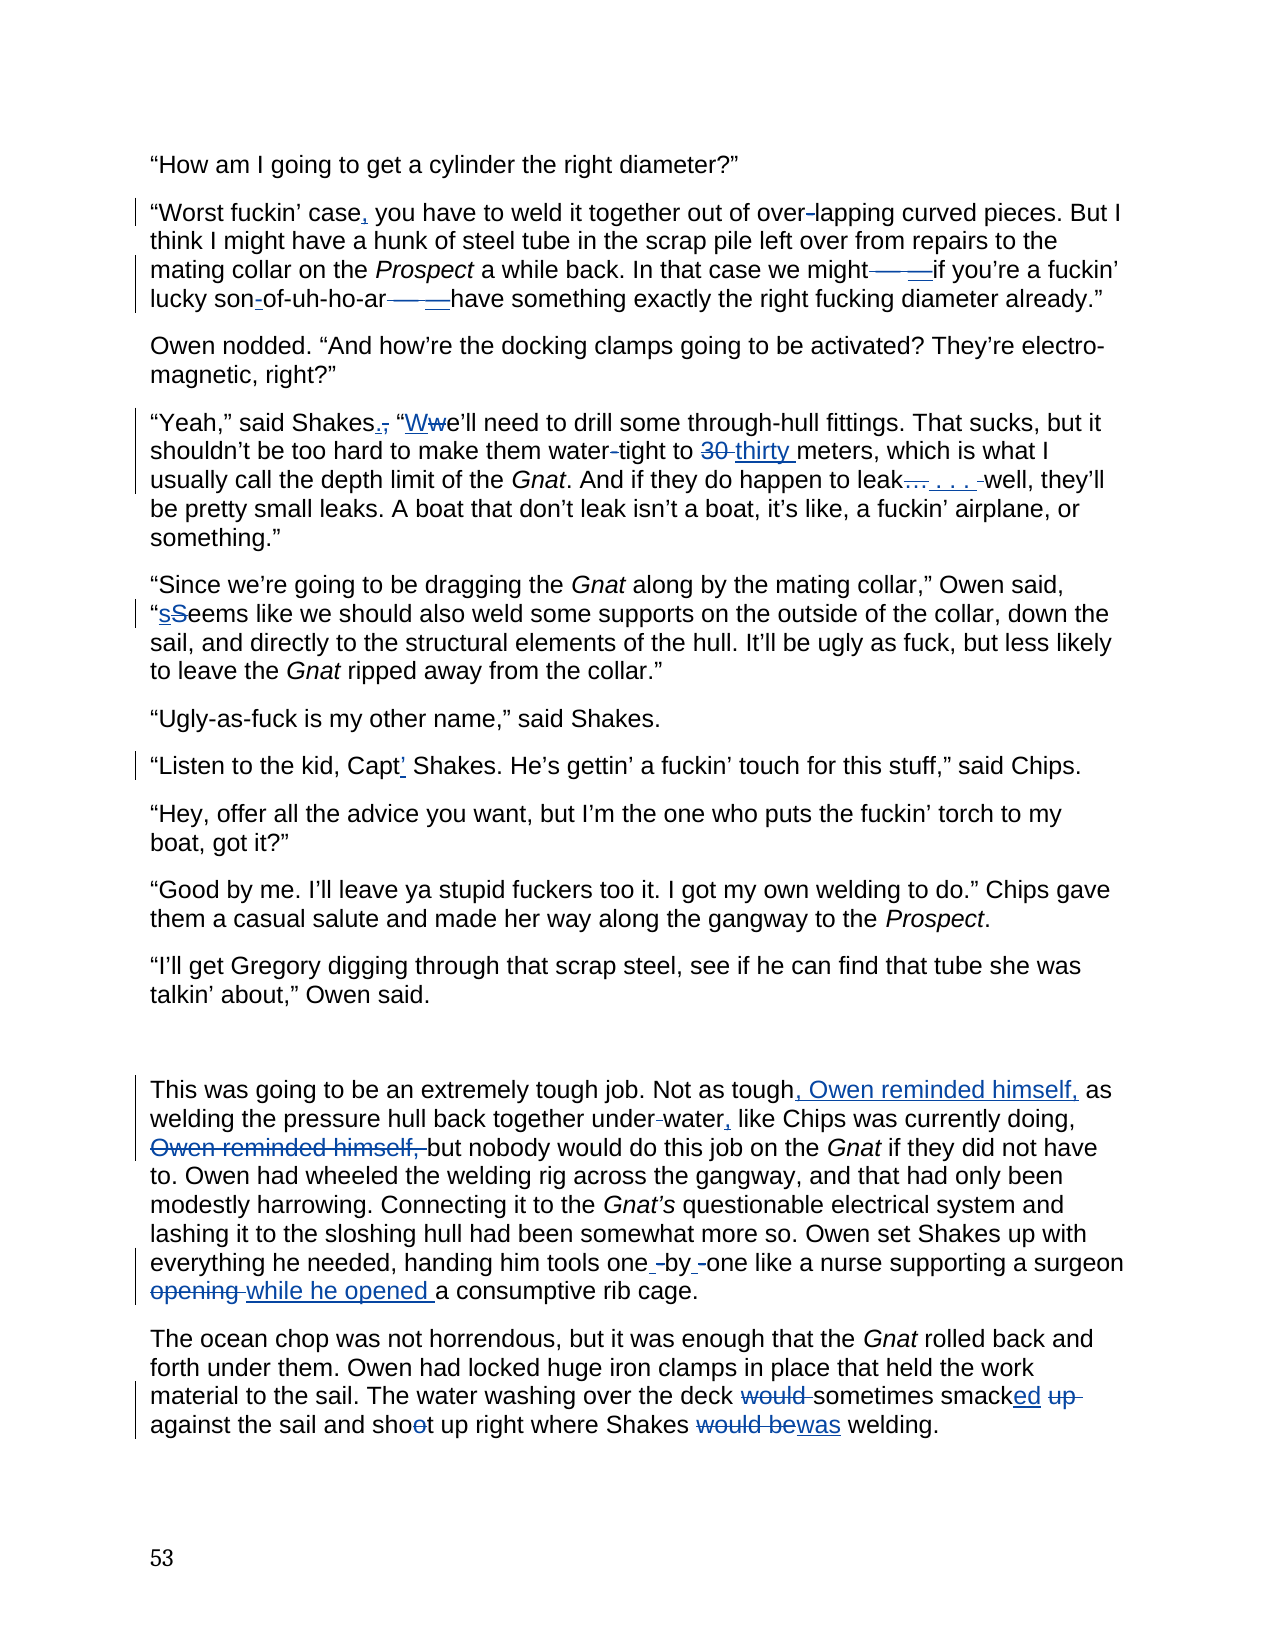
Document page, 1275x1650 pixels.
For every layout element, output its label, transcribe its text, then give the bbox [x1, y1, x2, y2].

text “Ugly-as-fuck is my other name,” said Shakes. [150, 704, 1125, 732]
text “I’ll get Gregory digging through that scrap steel, see if he can find that tube she was talkin’ about,” Owen said. [150, 951, 1125, 1009]
text “Good by me. I’ll leave ya stupid fuckers too it. I got my own welding to do.” Chips gave them a casual salute and made her way along the gangway to the Prospect. [150, 875, 1125, 932]
text “Since we’re going to be dragging the Gnat along by the mating collar,” Owen said, “seems like we should also weld some supports on the outside of the collar, down the sail, and directly to the structural elements of the hull. It’ll be ugly as fuck, but less likely to leave the Gnat ripped away from the collar.” [150, 570, 1125, 685]
text “How am I going to get a cylinder the right diameter?” [150, 150, 1125, 179]
text This was going to be an extremely tough job. Not as tough, Owen reminded himself, as welding the pressure hull back together underwater, like Chips was currently doing, but nobody would do this job on the Gnat if they did not have to. Owen had wheeled the welding rig across the gangway, and that had only been modestly harrowing. Connecting it to the Gnat’s questionable electrical system and lashing it to the sloshing hull had been somewhat more so. Owen set Shakes up with everything he needed, handing him tools one by one like a nurse supporting a surgeon while he opened a consumptive rib cage. [150, 1075, 1125, 1305]
text “Yeah,” said Shakes. “We’ll need to drill some through-hull fittings. That sucks, but it shouldn’t be too hard to make them watertight to thirty meters, which is what I usually call the depth limit of the Gnat. And if they do happen to leak . . . well, they’ll be pretty small leaks. A boat that don’t leak isn’t a boat, it’s like, a fuckin’ airplane, or something.” [150, 407, 1125, 551]
text The ocean chop was not horrendous, but it was enough that the Gnat rolled back and forth under them. Owen had locked huge iron clamps in place that held the work material to the sail. The water washing over the deck sometimes smacked against the sail and shot up right where Shakes was welding. [150, 1324, 1125, 1439]
text “Listen to the kid, Capt’ Shakes. He’s gettin’ a fuckin’ touch for this stuff,” said Chips. [150, 751, 1125, 780]
text “Worst fuckin’ case, you have to weld it together out of overlapping curved pieces. But I think I might have a hunk of steel tube in the scrap pile left over from repairs to the mating collar on the Prospect a while back. In that case we might—if you’re a fuckin’ lucky son-of-uh-ho-ar—have something exactly the right fucking diameter already.” [150, 197, 1125, 312]
text Owen nodded. “And how’re the docking clamps going to be activated? They’re electro-magnetic, right?” [150, 331, 1125, 389]
text “Hey, offer all the advice you want, but I’m the one who puts the fuckin’ torch to my boat, got it?” [150, 799, 1125, 856]
